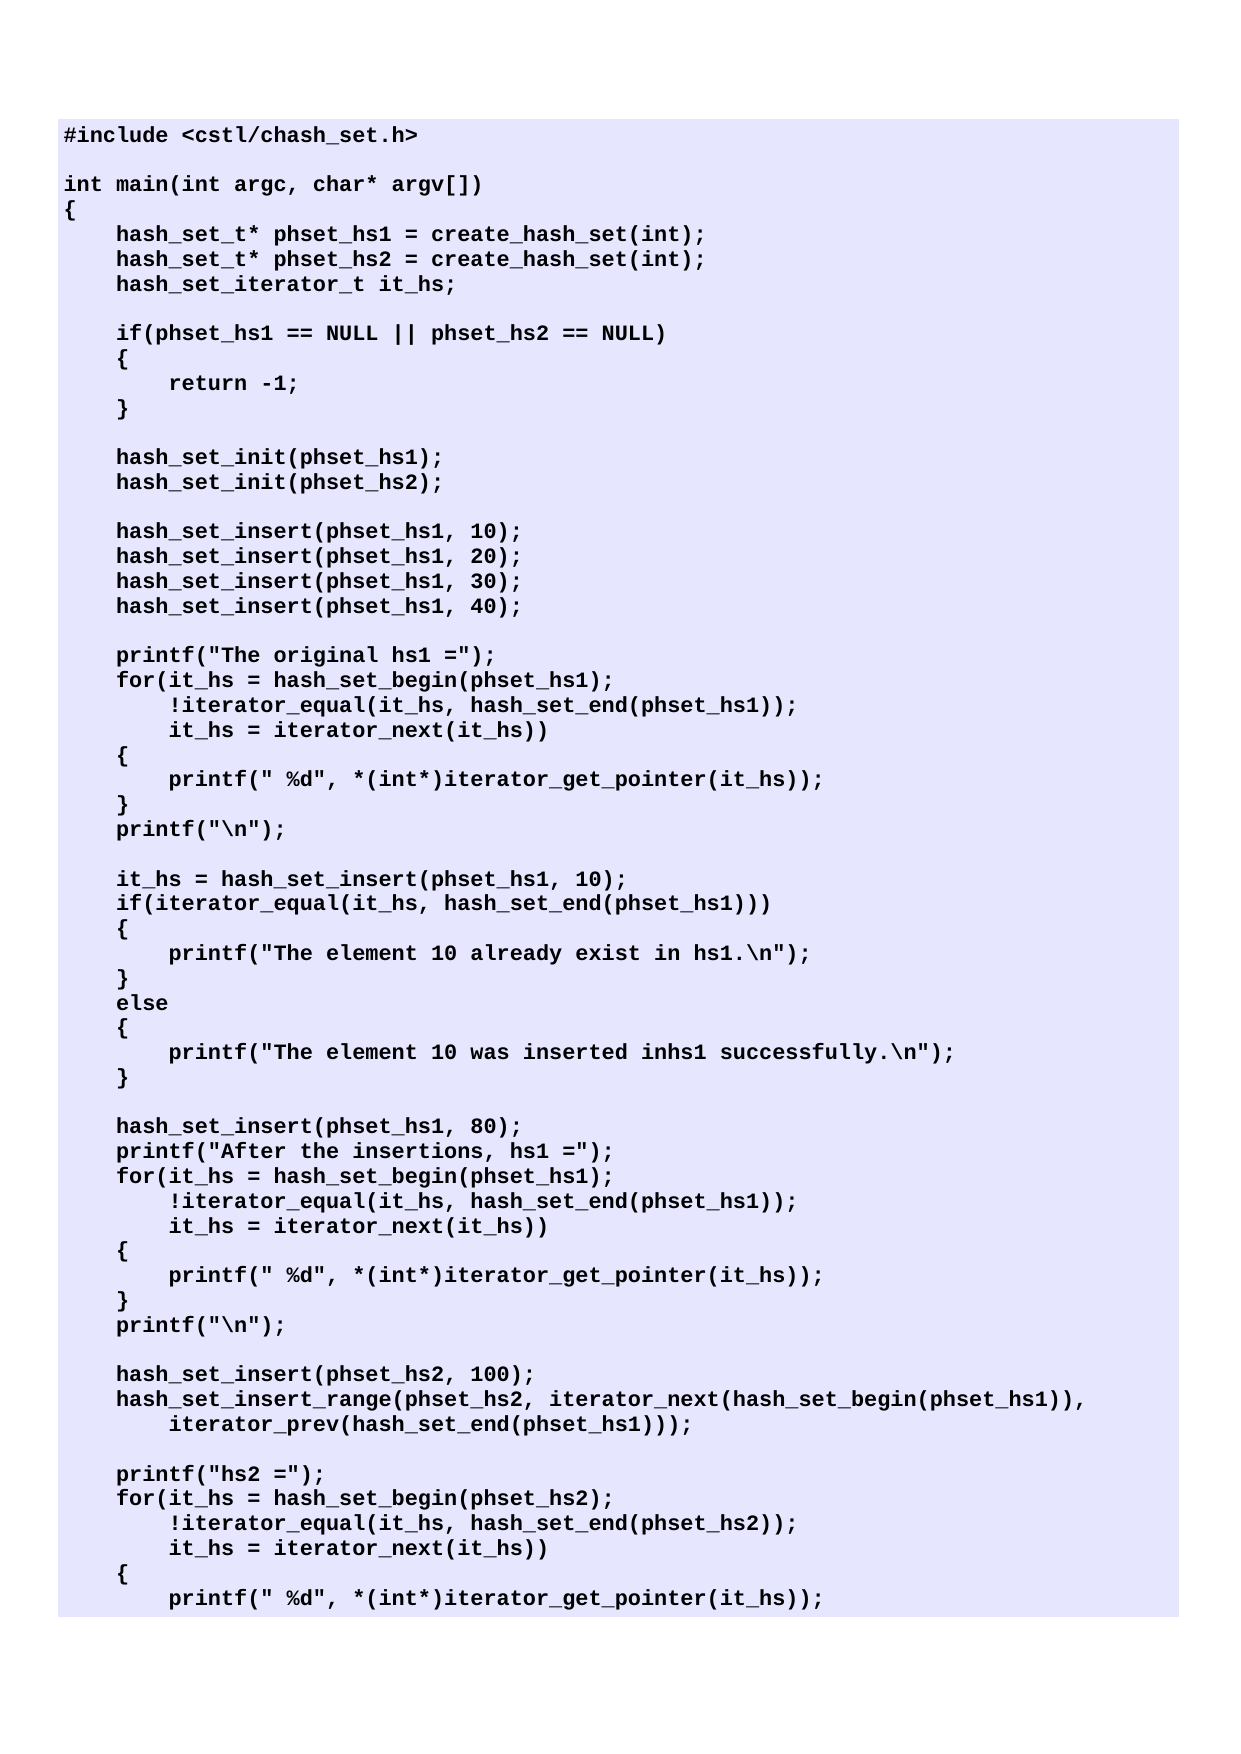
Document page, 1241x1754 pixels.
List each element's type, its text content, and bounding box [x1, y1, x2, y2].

table_header #include <cstl/chash_set.h> int main(int argc, char* argv[]) { hash_set_t* phset_hs1 = create_hash_set(int); hash_set_t* phset_hs2 = create_hash_set(int); hash_set_iterator_t it_hs; if(phset_hs1 == NULL || phset_hs2 == NULL) { return -1; } hash_set_init(phset_hs1); hash_set_init(phset_hs2); hash_set_insert(phset_hs1, 10); hash_set_insert(phset_hs1, 20); hash_set_insert(phset_hs1, 30); hash_set_insert(phset_hs1, 40); printf("The original hs1 ="); for(it_hs = hash_set_begin(phset_hs1); !iterator_equal(it_hs, hash_set_end(phset_hs1)); it_hs = iterator_next(it_hs)) { printf(" %d", *(int*)iterator_get_pointer(it_hs)); } printf("\n"); it_hs = hash_set_insert(phset_hs1, 10); if(iterator_equal(it_hs, hash_set_end(phset_hs1))) { printf("The element 10 already exist in hs1.\n"); } else { printf("The element 10 was inserted inhs1 successfully.\n"); } hash_set_insert(phset_hs1, 80); printf("After the insertions, hs1 ="); for(it_hs = hash_set_begin(phset_hs1); !iterator_equal(it_hs, hash_set_end(phset_hs1)); it_hs = iterator_next(it_hs)) { printf(" %d", *(int*)iterator_get_pointer(it_hs)); } printf("\n"); hash_set_insert(phset_hs2, 100); hash_set_insert_range(phset_hs2, iterator_next(hash_set_begin(phset_hs1)), iterator_prev(hash_set_end(phset_hs1))); printf("hs2 ="); for(it_hs = hash_set_begin(phset_hs2); !iterator_equal(it_hs, hash_set_end(phset_hs2)); it_hs = iterator_next(it_hs)) { printf(" %d", *(int*)iterator_get_pointer(it_hs)); [58, 119, 1179, 1617]
